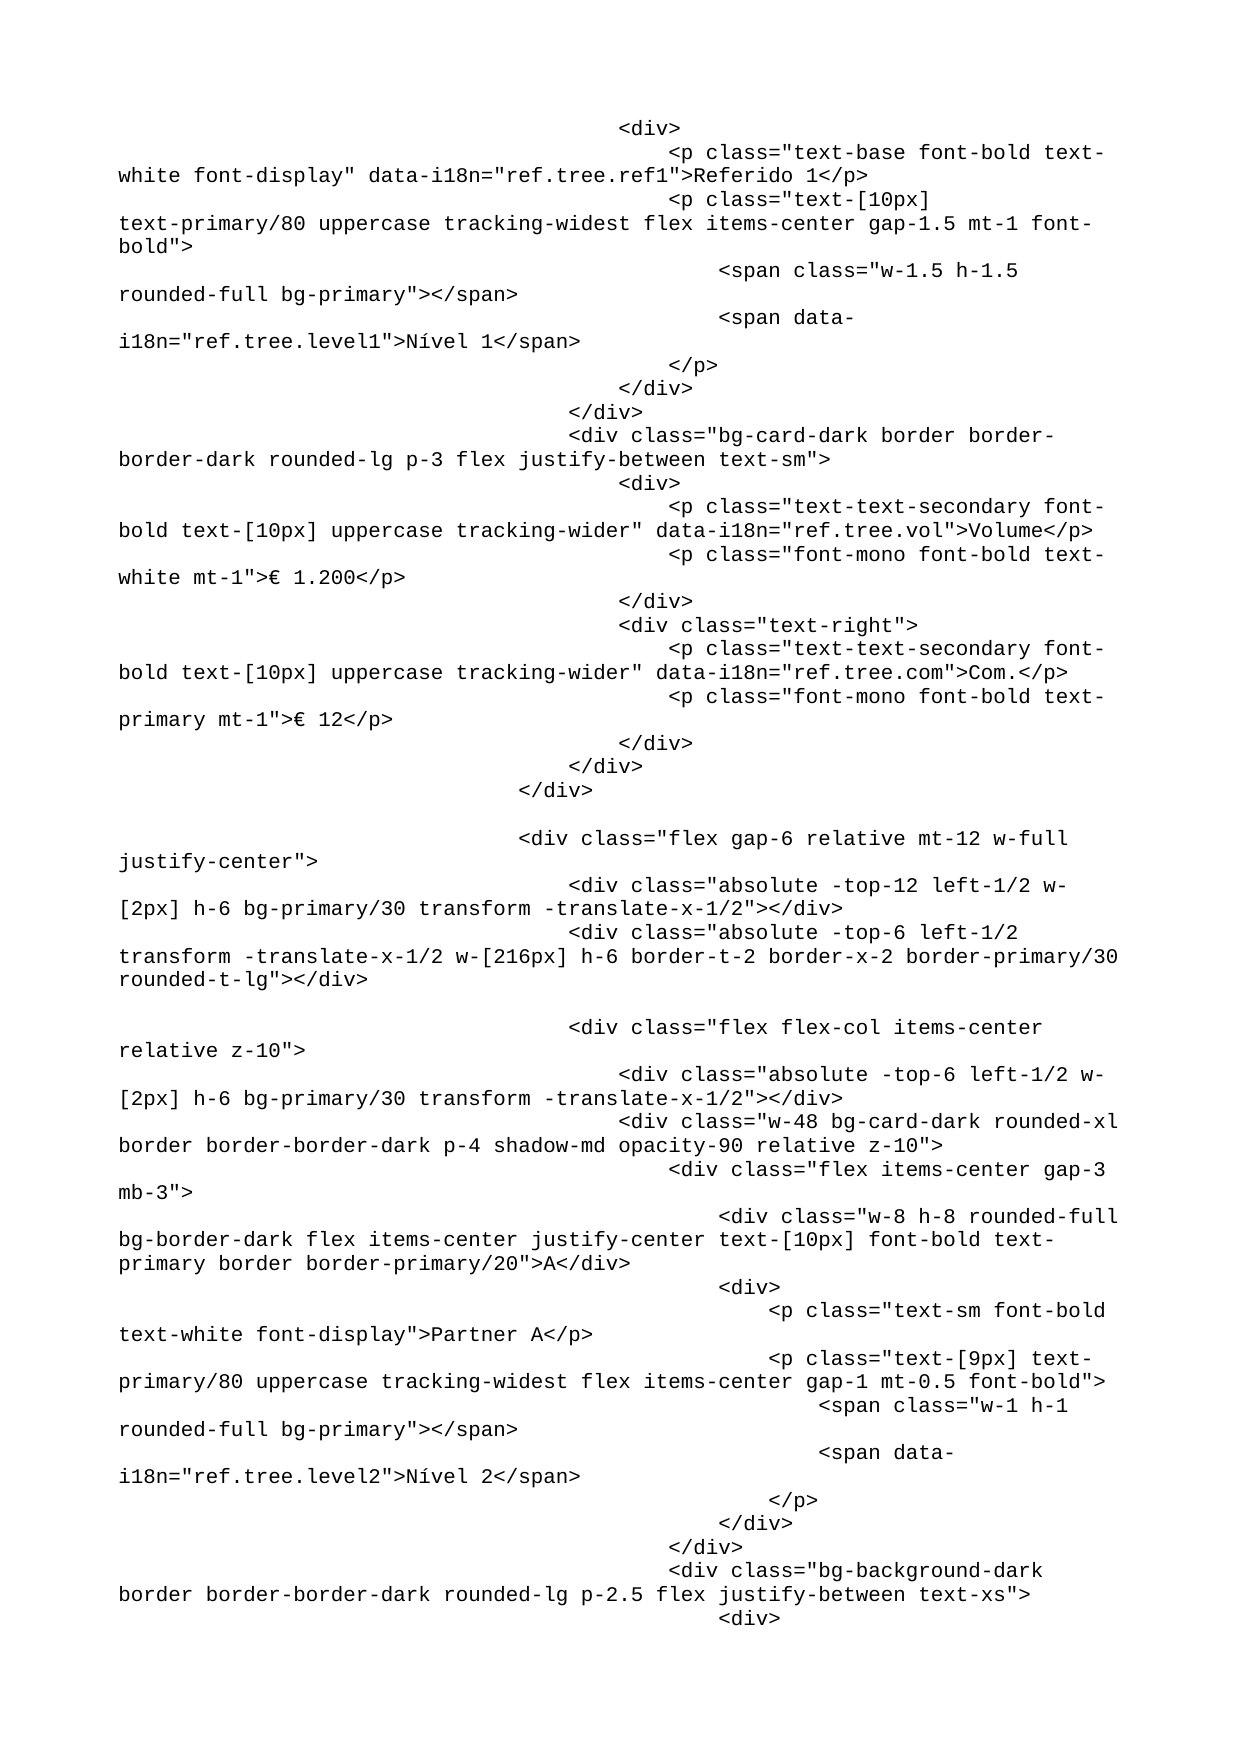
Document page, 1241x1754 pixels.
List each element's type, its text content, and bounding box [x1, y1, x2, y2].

table_cell <div> <p class="text-base font-bold text-white font-display" data-i18n="ref.tree.ref1">Referido 1</p> <p class="text-[10px] text-primary/80 uppercase tracking-widest flex items-center gap-1.5 mt-1 font-bold"> <span class="w-1.5 h-1.5 rounded-full bg-primary"></span> <span data-i18n="ref.tree.level1">Nível 1</span> </p> </div> </div> <div class="bg-card-dark border border-border-dark rounded-lg p-3 flex justify-between text-sm"> <div> <p class="text-text-secondary font-bold text-[10px] uppercase tracking-wider" data-i18n="ref.tree.vol">Volume</p> <p class="font-mono font-bold text-white mt-1">€ 1.200</p> </div> <div class="text-right"> <p class="text-text-secondary font-bold text-[10px] uppercase tracking-wider" data-i18n="ref.tree.com">Com.</p> <p class="font-mono font-bold text-primary mt-1">€ 12</p> </div> </div> </div> <div class="flex gap-6 relative mt-12 w-full justify-center"> <div class="absolute -top-12 left-1/2 w-[2px] h-6 bg-primary/30 transform -translate-x-1/2"></div> <div class="absolute -top-6 left-1/2 transform -translate-x-1/2 w-[216px] h-6 border-t-2 border-x-2 border-primary/30 rounded-t-lg"></div> <div class="flex flex-col items-center relative z-10"> <div class="absolute -top-6 left-1/2 w-[2px] h-6 bg-primary/30 transform -translate-x-1/2"></div> <div class="w-48 bg-card-dark rounded-xl border border-border-dark p-4 shadow-md opacity-90 relative z-10"> <div class="flex items-center gap-3 mb-3"> <div class="w-8 h-8 rounded-full bg-border-dark flex items-center justify-center text-[10px] font-bold text-primary border border-primary/20">A</div> <div> <p class="text-sm font-bold text-white font-display">Partner A</p> <p class="text-[9px] text-primary/80 uppercase tracking-widest flex items-center gap-1 mt-0.5 font-bold"> <span class="w-1 h-1 rounded-full bg-primary"></span> <span data-i18n="ref.tree.level2">Nível 2</span> </p> </div> </div> <div class="bg-background-dark border border-border-dark rounded-lg p-2.5 flex justify-between text-xs"> <div> [118, 118, 1122, 1631]
